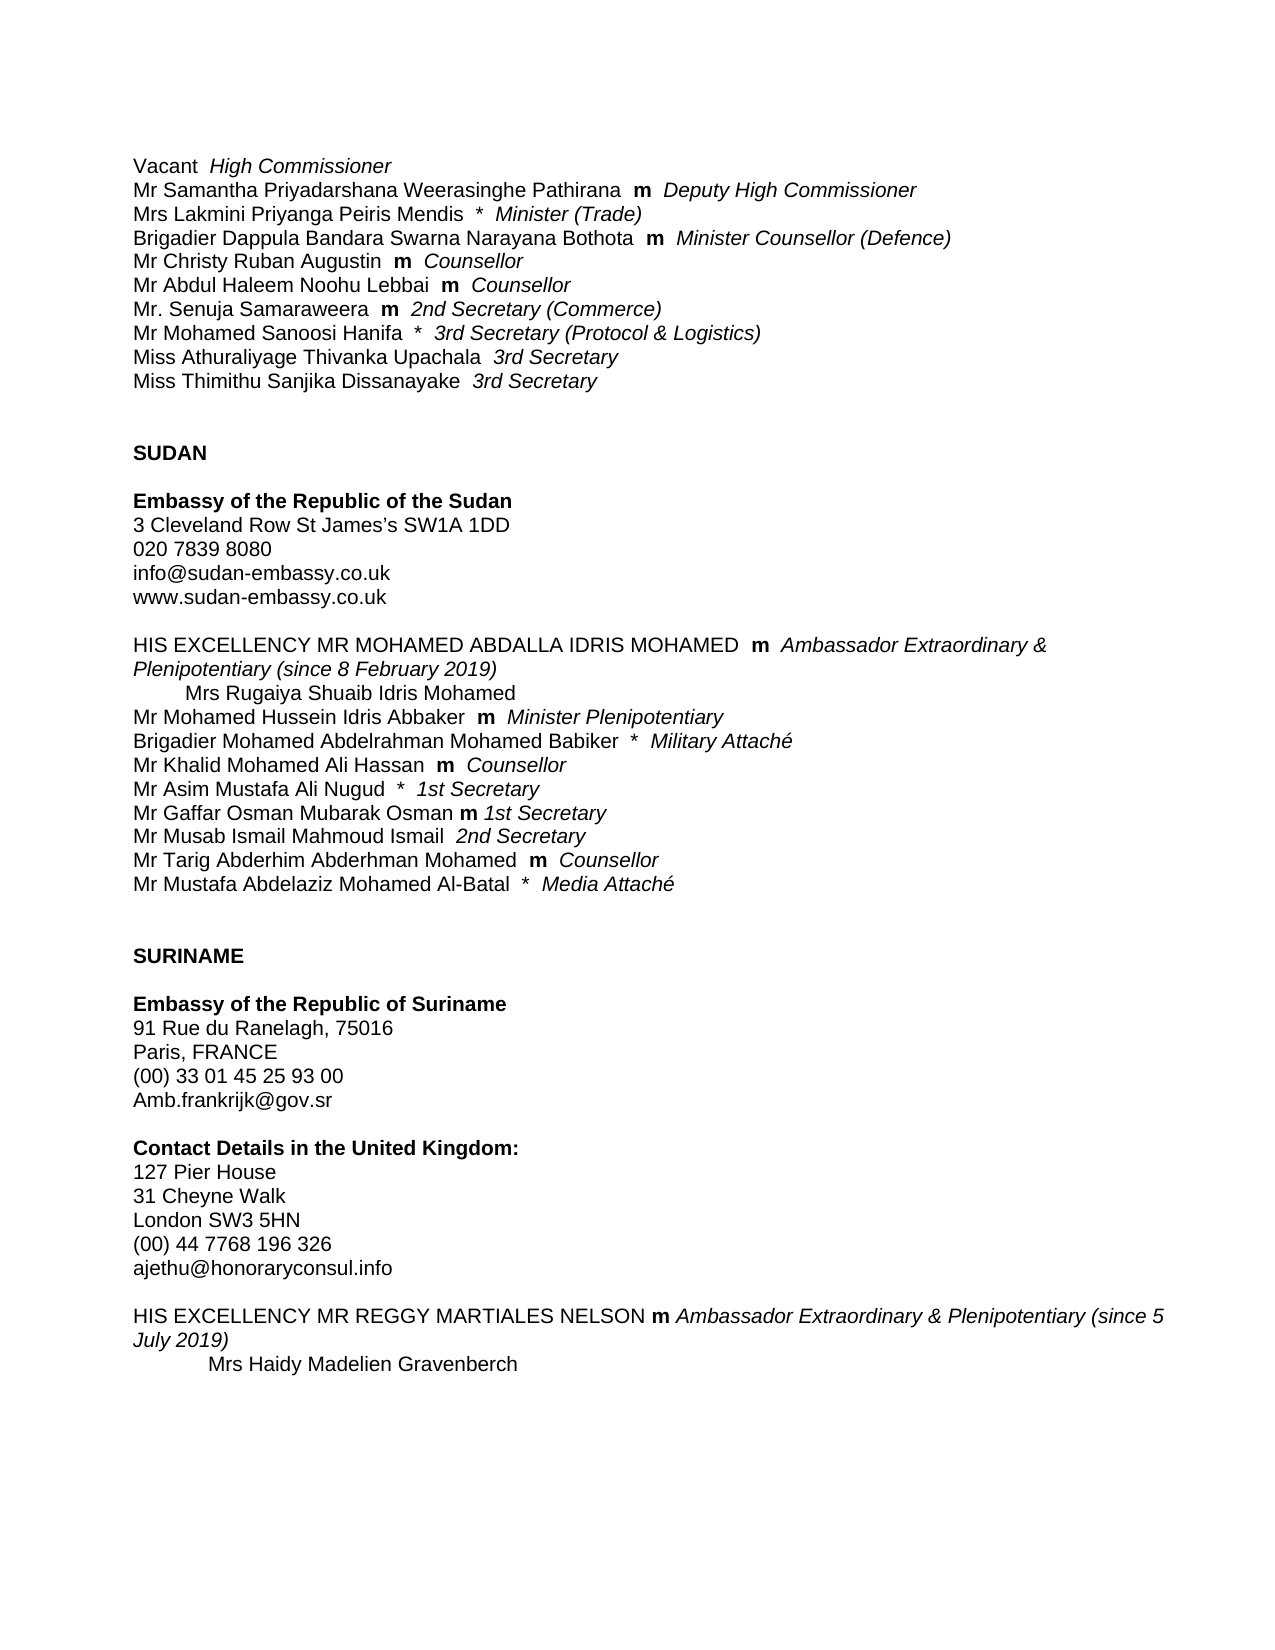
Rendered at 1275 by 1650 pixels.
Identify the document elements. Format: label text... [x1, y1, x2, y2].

text Mr Mohamed Hussein Idris Abbaker m Minister Plenipotentiary [133, 704, 1181, 728]
text Mr Gaffar Osman Mubarak Osman m 1st Secretary [133, 800, 1181, 824]
text [133, 123, 1181, 153]
text Mrs Lakmini Priyanga Peiris Mendis * Minister (Trade) [133, 201, 1181, 225]
text info@sudan-embassy.co.uk [133, 561, 1181, 585]
text Brigadier Dappula Bandara Swarna Narayana Bothota m Minister Counsellor (Defence) [133, 225, 1181, 249]
text Mr Mustafa Abdelaziz Mohamed Al-Batal * Media Attaché [133, 872, 1181, 896]
text 91 Rue du Ranelagh, 75016 [133, 1016, 1181, 1040]
text Mr Abdul Haleem Noohu Lebbai m Counsellor Mr. Senuja Samaraweera m 2nd Secretary (Commerce) Mr Mohamed Sanoosi Hanifa * 3rd Secretary (Protocol & Logistics) [133, 273, 1181, 345]
text Miss Thimithu Sanjika Dissanayake 3rd Secretary [133, 369, 1181, 393]
text SURINAME [133, 944, 1181, 968]
text 31 Cheyne Walk [133, 1184, 1181, 1208]
text (00) 33 01 45 25 93 00 [133, 1064, 1181, 1088]
subtitle Embassy of the Republic of Suriname [133, 992, 1181, 1016]
text HIS EXCELLENCY MR REGGY MARTIALES NELSON m Ambassador Extraordinary & Plenipotentiary (since 5 July 2019) [133, 1303, 1181, 1351]
text 3 Cleveland Row St James’s SW1A 1DD [133, 513, 1181, 537]
text (00) 44 7768 196 326 [133, 1232, 1181, 1256]
text Miss Athuraliyage Thivanka Upachala 3rd Secretary [133, 345, 1181, 369]
text Paris, FRANCE [133, 1040, 1181, 1064]
text HIS EXCELLENCY MR MOHAMED ABDALLA IDRIS MOHAMED m Ambassador Extraordinary & Plenipotentiary (since 8 February 2019) [133, 633, 1181, 681]
text ajethu@honoraryconsul.info [133, 1256, 1181, 1279]
text London SW3 5HN [133, 1208, 1181, 1232]
subtitle SUDAN [133, 441, 1181, 465]
text Brigadier Mohamed Abdelrahman Mohamed Babiker * Military Attaché [133, 728, 1181, 752]
text Mr Samantha Priyadarshana Weerasinghe Pathirana m Deputy High Commissioner [133, 177, 1181, 201]
text Mr Christy Ruban Augustin m Counsellor [133, 249, 1181, 273]
text Mr Asim Mustafa Ali Nugud * 1st Secretary [133, 776, 1181, 800]
text Mr Khalid Mohamed Ali Hassan m Counsellor [133, 752, 1181, 776]
text Amb.frankrijk@gov.sr [133, 1088, 1181, 1112]
text 127 Pier House [133, 1160, 1181, 1184]
text Mr Musab Ismail Mahmoud Ismail 2nd Secretary [133, 824, 1181, 848]
text Mrs Rugaiya Shuaib Idris Mohamed [133, 681, 1181, 704]
text Mrs Haidy Madelien Gravenberch [133, 1351, 1181, 1375]
text Vacant High Commissioner [133, 153, 1181, 177]
text www.sudan-embassy.co.uk [133, 585, 1181, 609]
text Contact Details in the United Kingdom: [133, 1136, 1181, 1160]
text Embassy of the Republic of the Sudan [133, 489, 1181, 513]
text 020 7839 8080 [133, 537, 1181, 561]
text Mr Tarig Abderhim Abderhman Mohamed m Counsellor [133, 848, 1181, 872]
